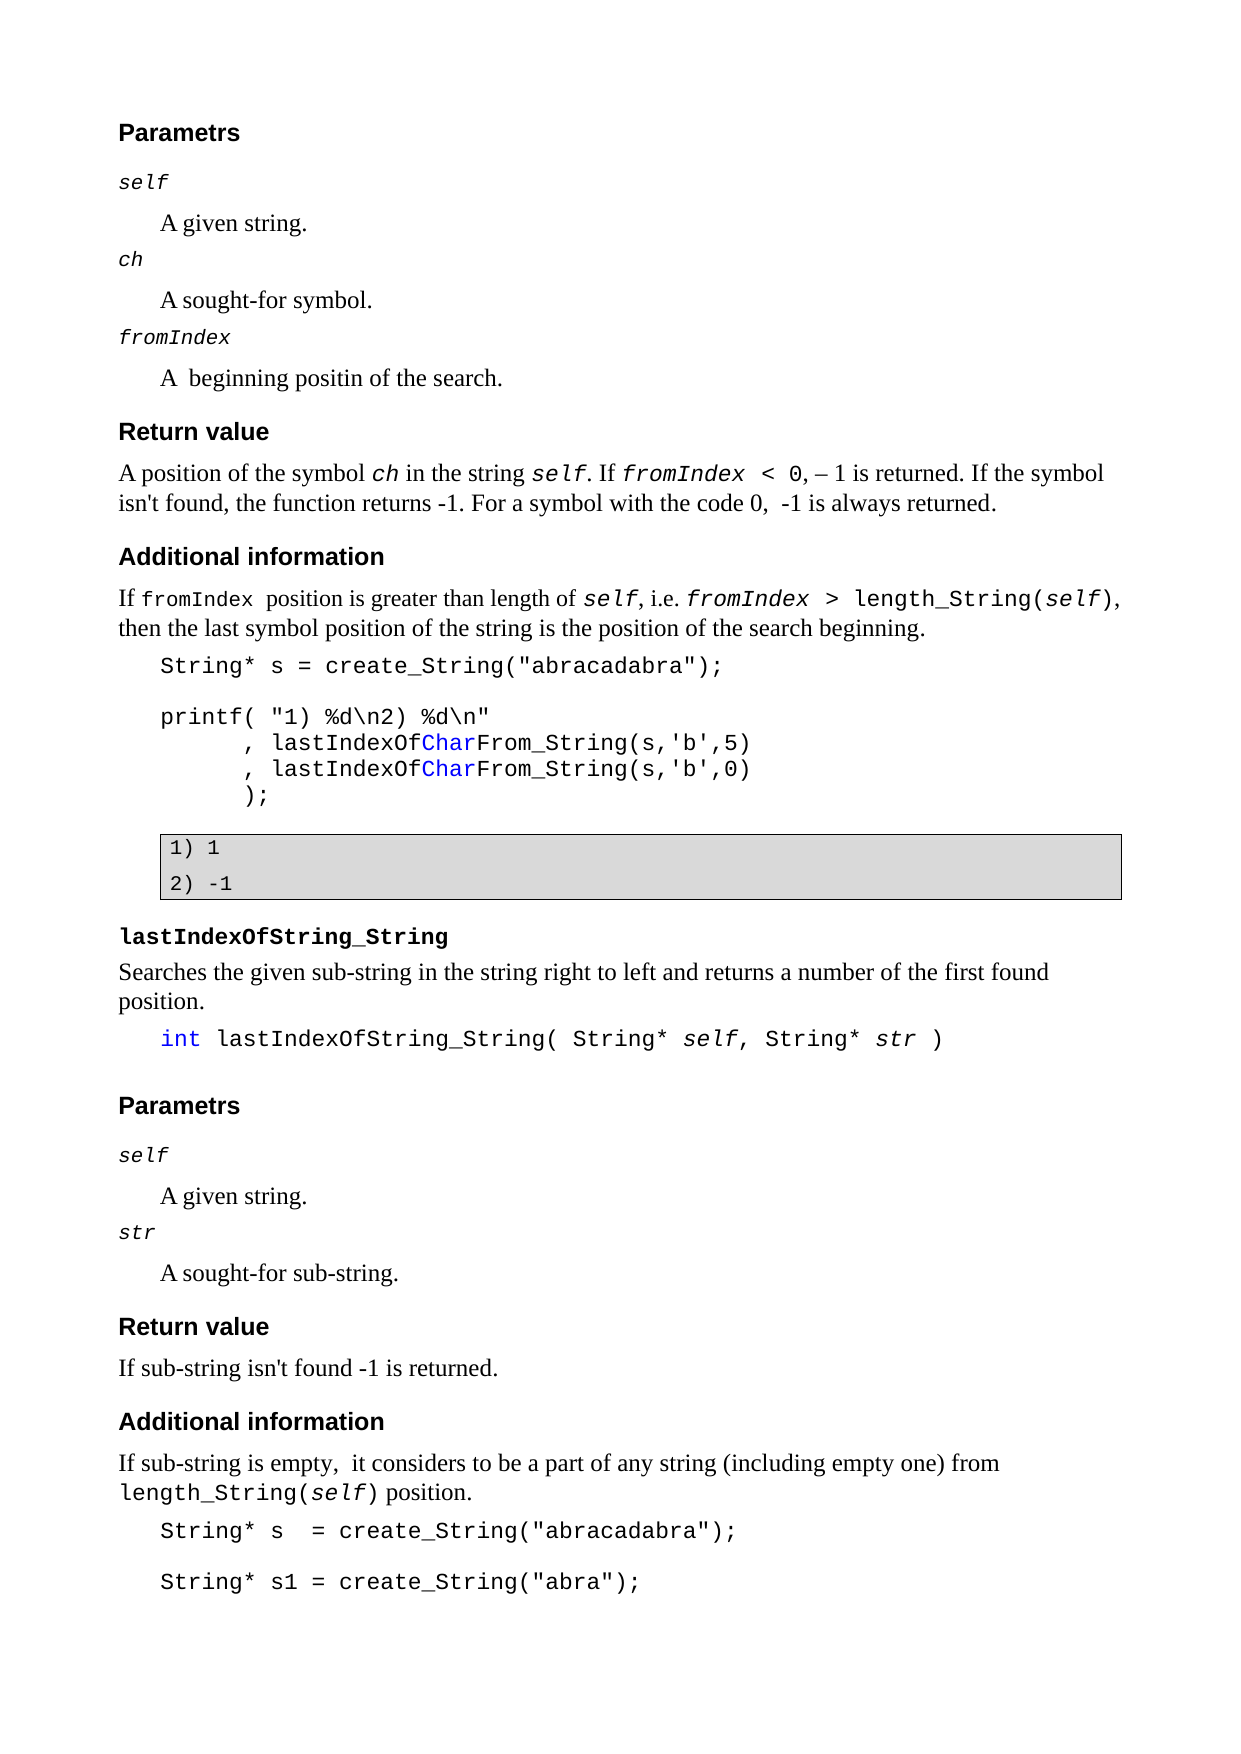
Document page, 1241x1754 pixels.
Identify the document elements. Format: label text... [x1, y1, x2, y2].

subtitle Additional information [118, 542, 1122, 571]
text str [118, 1222, 1122, 1246]
subtitle Parametrs [118, 1091, 1122, 1119]
text printf( "1) %d\n2) %d\n" , lastIndexOfCharFrom_String(s,'b',5) , lastIndexOfCharFrom_String(s,'b',0) ); [160, 705, 1122, 809]
text Searches the given sub-string in the string right to left and returns a number of the first found position. [118, 957, 1122, 1015]
subtitle lastIndexOfString_String [118, 925, 1122, 951]
text 1) 1 [161, 835, 1121, 861]
text A given string. [159, 208, 1122, 237]
text fromIndex [118, 327, 1122, 350]
text ch [118, 249, 1122, 273]
text If sub-string is empty, it considers to be a part of any string (including empty one) from length_String(self) position. [118, 1448, 1122, 1507]
subtitle Additional information [118, 1407, 1122, 1436]
text If sub-string isn't found -1 is returned. [118, 1353, 1122, 1382]
text A sought-for symbol. [159, 285, 1122, 314]
text 2) -1 [161, 870, 1121, 899]
text A position of the symbol ch in the string self. If fromIndex < 0, – 1 is returned. If the symbol isn't found, the function returns -1. For a symbol with the code 0, -1 is always returned. [118, 458, 1122, 517]
text self [118, 1144, 1122, 1168]
text self [118, 172, 1122, 196]
text A beginning positin of the search. [159, 363, 1122, 392]
text A given string. [159, 1181, 1122, 1209]
text String* s = create_String("abracadabra"); [160, 1519, 1122, 1546]
text int lastIndexOfString_String( String* self, String* str ) [160, 1027, 1122, 1053]
text String* s = create_String("abracadabra"); [160, 654, 1122, 680]
subtitle Parametrs [118, 118, 1122, 147]
text A sought-for sub-string. [159, 1258, 1122, 1287]
subtitle Return value [118, 1312, 1122, 1341]
subtitle Return value [118, 417, 1122, 445]
text String* s1 = create_String("abra"); [160, 1571, 1122, 1596]
text If fromIndex position is greater than length of self, i.e. fromIndex > length_String(self), then the last symbol position of the string is the position of the search beginning. [118, 583, 1122, 642]
